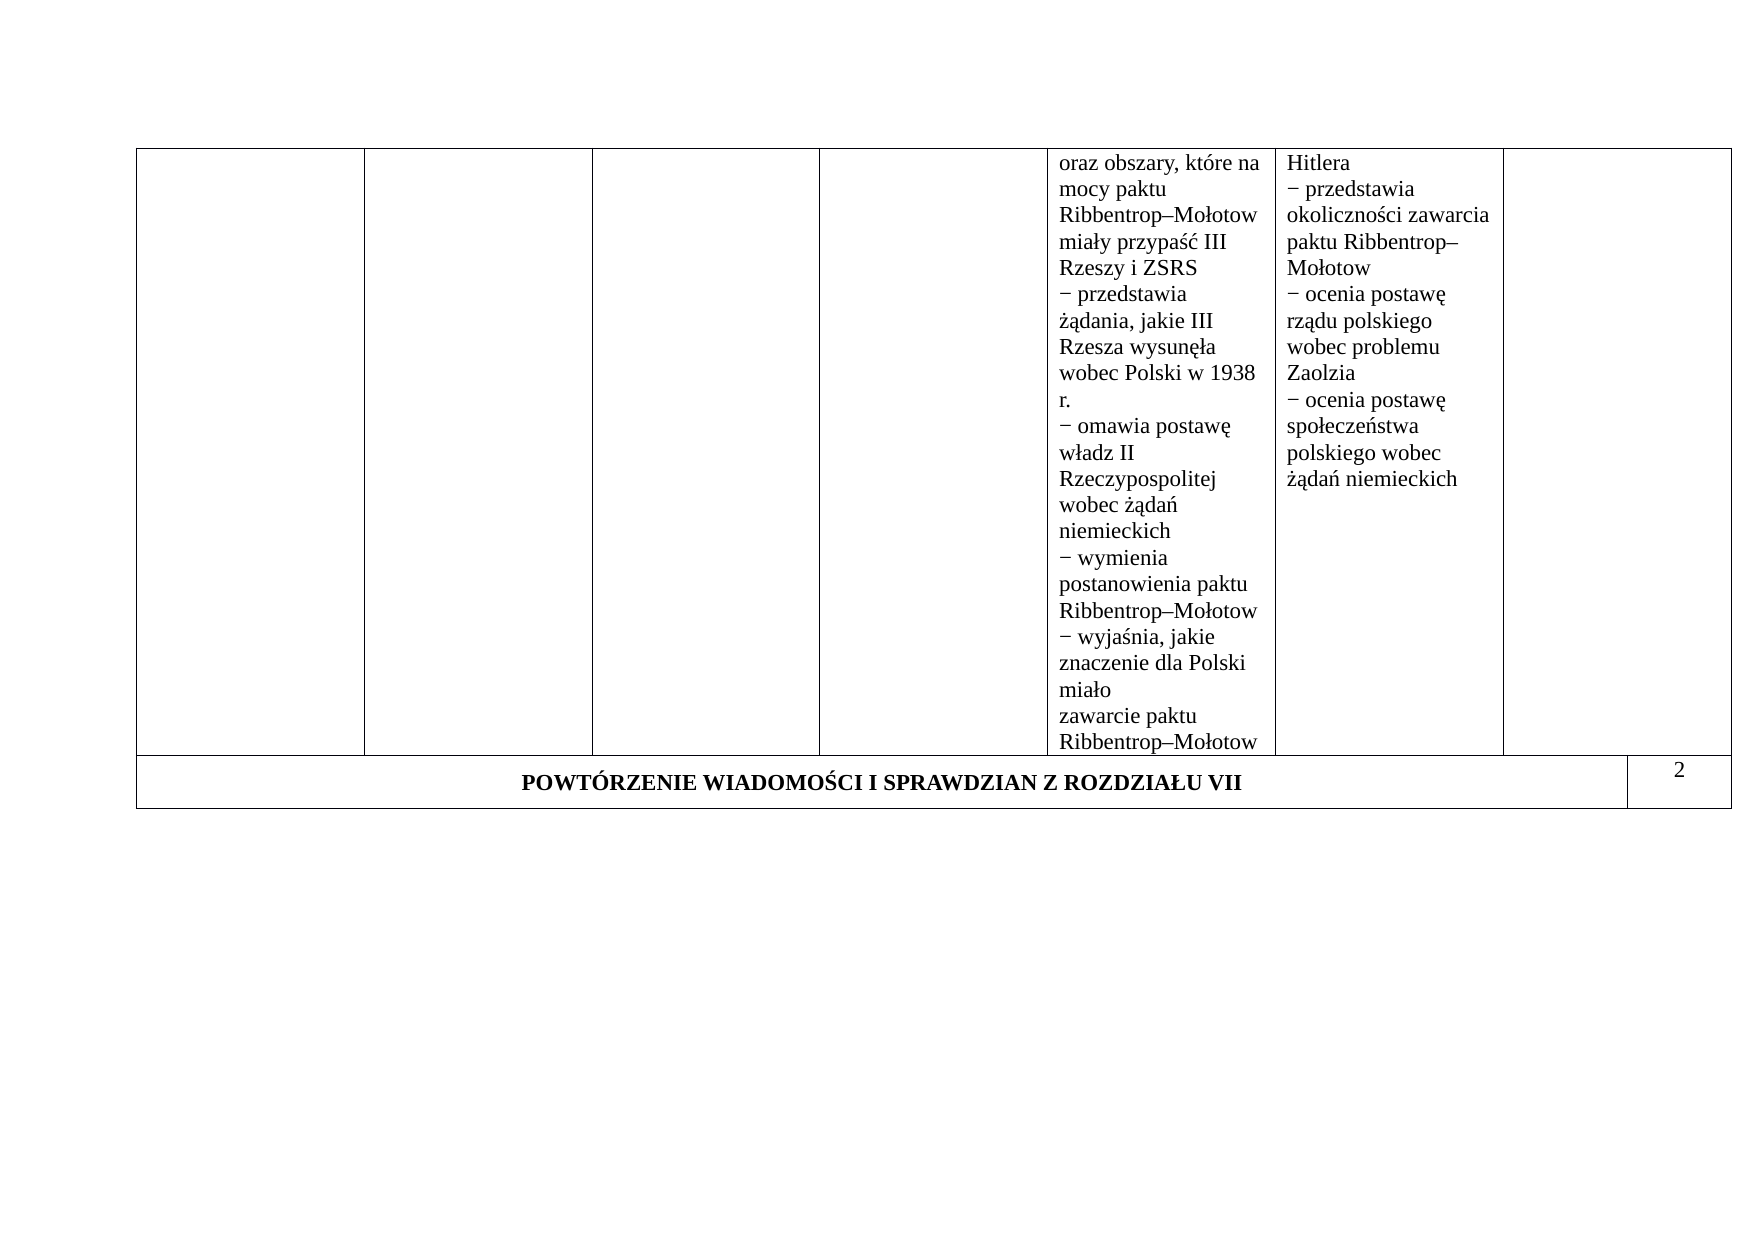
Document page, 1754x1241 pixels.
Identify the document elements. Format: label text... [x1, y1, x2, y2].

table_cell [137, 149, 364, 755]
table_cell [1504, 149, 1731, 755]
table_cell Hitlera − przedstawia okoliczności zawarcia paktu Ribbentrop–Mołotow − ocenia postawę rządu polskiego wobec problemu Zaolzia − ocenia postawę społeczeństwa polskiego wobec żądań niemieckich [1276, 149, 1503, 755]
table_cell POWTÓRZENIE WIADOMOŚCI I SPRAWDZIAN Z ROZDZIAŁU VII [137, 756, 1627, 808]
table_cell 2 [1628, 756, 1731, 808]
table_cell [365, 149, 592, 755]
table_cell [593, 149, 819, 755]
table_cell oraz obszary, które na mocy paktu Ribbentrop–Mołotow miały przypaść III Rzeszy i ZSRS − przedstawia żądania, jakie III Rzesza wysunęła wobec Polski w 1938 r. − omawia postawę władz II Rzeczypospolitej wobec żądań niemieckich − wymienia postanowienia paktu Ribbentrop–Mołotow − wyjaśnia, jakie znaczenie dla Polski miało zawarcie paktu Ribbentrop–Mołotow [1048, 149, 1275, 755]
table_cell [820, 149, 1047, 755]
